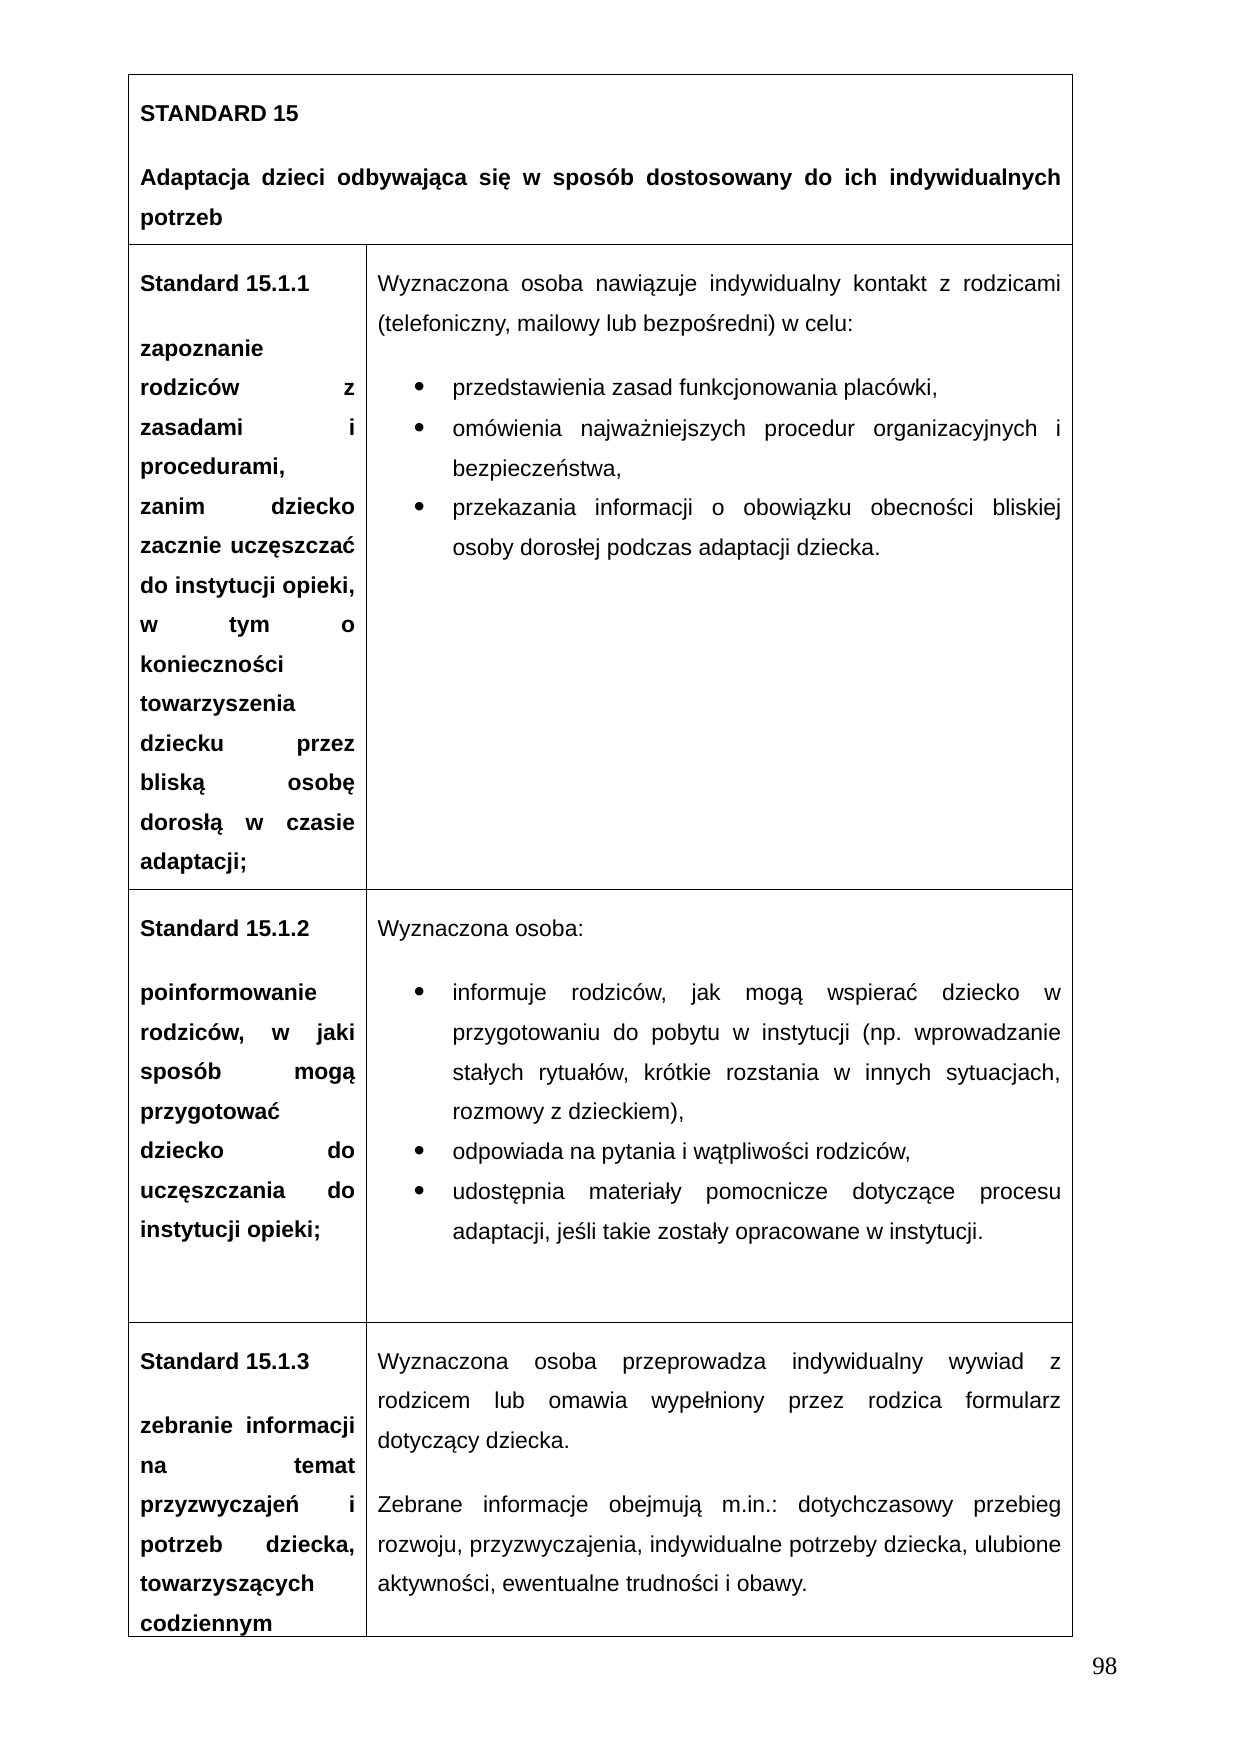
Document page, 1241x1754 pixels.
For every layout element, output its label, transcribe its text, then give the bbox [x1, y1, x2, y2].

table_cell Standard 15.1.1 zapoznanie rodziców z zasadami i procedurami, zanim dziecko zacznie uczęszczać do instytucji opieki, w tym o konieczności towarzyszenia dziecku przez bliską osobę dorosłą w czasie adaptacji; [129, 245, 366, 889]
table_header STANDARD 15 Adaptacja dzieci odbywająca się w sposób dostosowany do ich indywidualnych potrzeb [129, 75, 1072, 244]
table_cell Wyznaczona osoba przeprowadza indywidualny wywiad z rodzicem lub omawia wypełniony przez rodzica formularz dotyczący dziecka. Zebrane informacje obejmują m.in.: dotychczasowy przebieg rozwoju, przyzwyczajenia, indywidualne potrzeby dziecka, ulubione aktywności, ewentualne trudności i obawy. [367, 1323, 1072, 1636]
table_cell Wyznaczona osoba nawiązuje indywidualny kontakt z rodzicami (telefoniczny, mailowy lub bezpośredni) w celu: przedstawienia zasad funkcjonowania placówki, omówienia najważniejszych procedur organizacyjnych i bezpieczeństwa, przekazania informacji o obowiązku obecności bliskiej osoby dorosłej podczas adaptacji dziecka. [367, 245, 1072, 889]
table_cell Standard 15.1.3 zebranie informacji na temat przyzwyczajeń i potrzeb dziecka, towarzyszących codziennym [129, 1323, 366, 1636]
table_cell Wyznaczona osoba: informuje rodziców, jak mogą wspierać dziecko w przygotowaniu do pobytu w instytucji (np. wprowadzanie stałych rytuałów, krótkie rozstania w innych sytuacjach, rozmowy z dzieckiem), odpowiada na pytania i wątpliwości rodziców, udostępnia materiały pomocnicze dotyczące procesu adaptacji, jeśli takie zostały opracowane w instytucji. [367, 890, 1072, 1322]
table_cell Standard 15.1.2 poinformowanie rodziców, w jaki sposób mogą przygotować dziecko do uczęszczania do instytucji opieki; [129, 890, 366, 1322]
